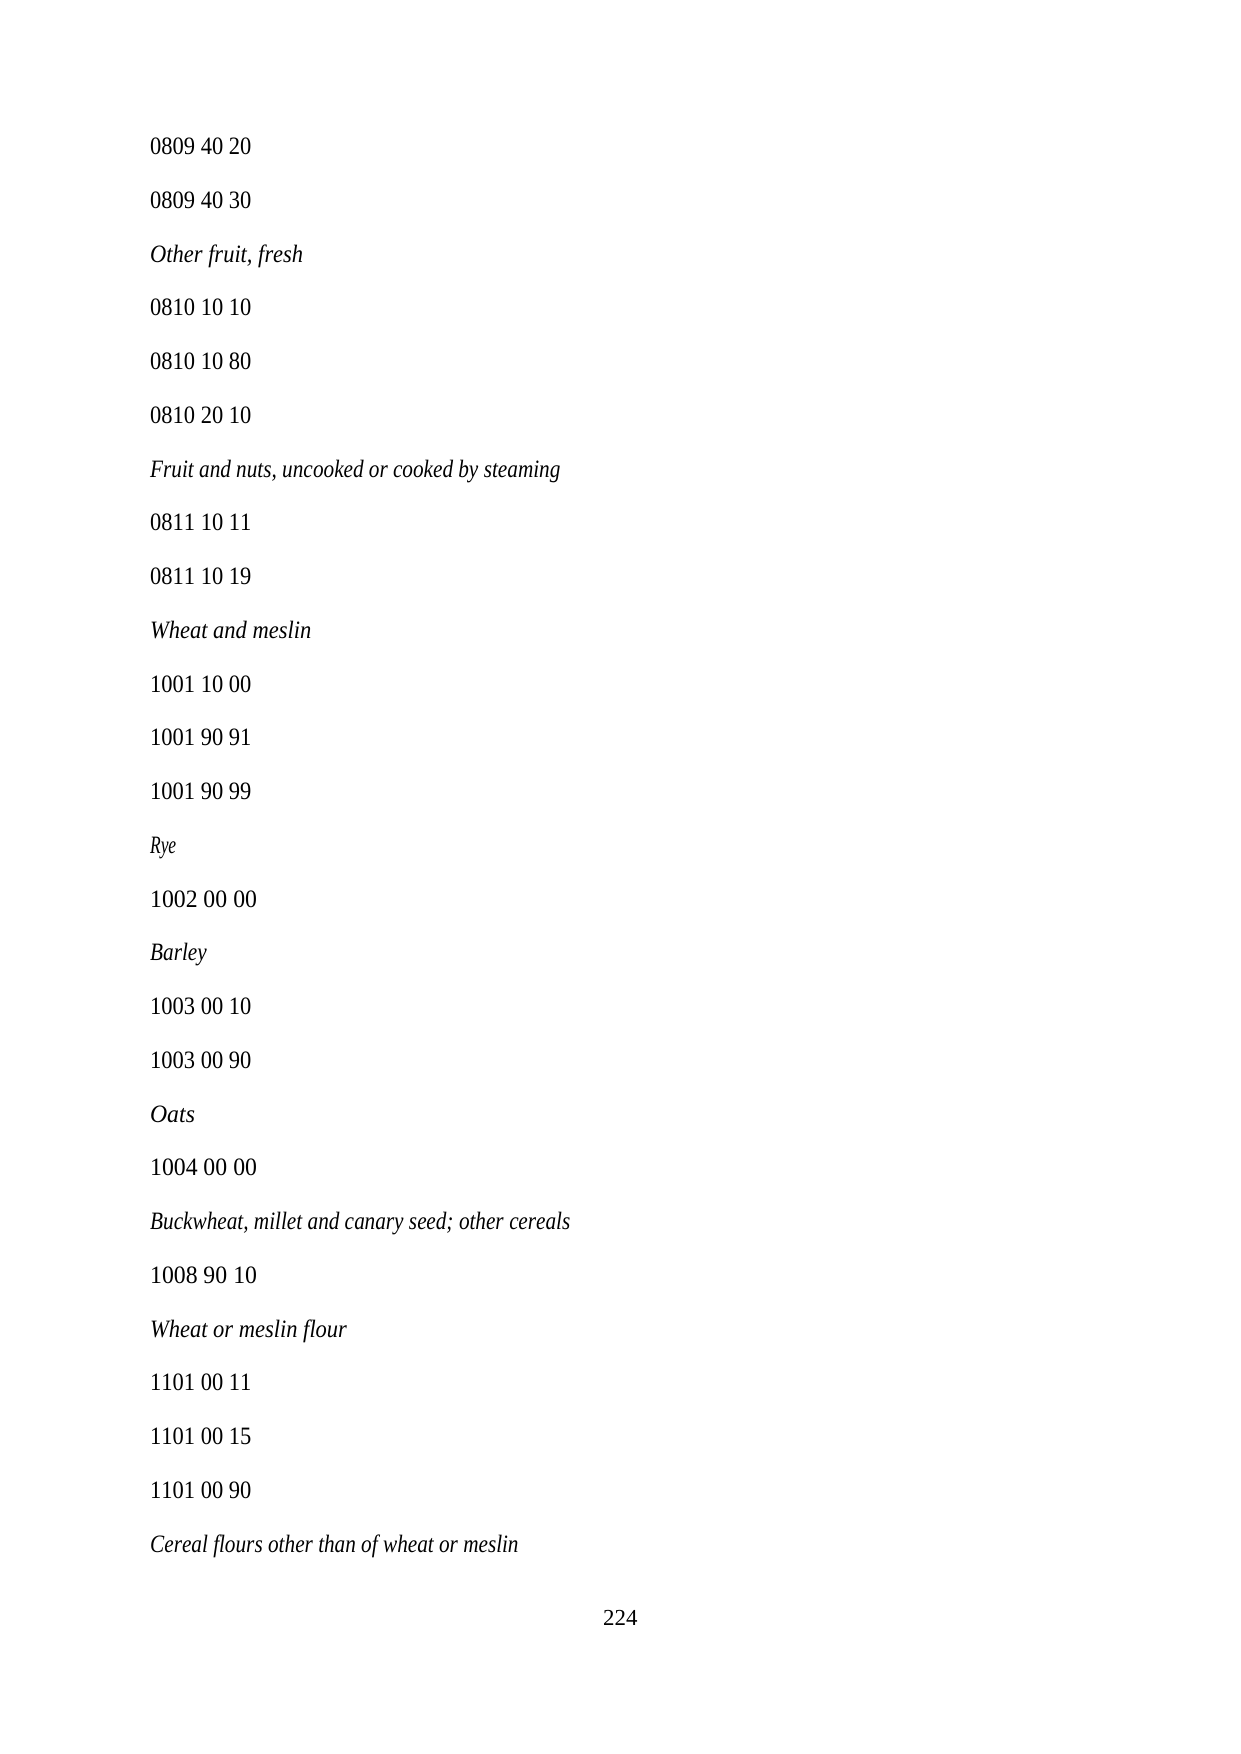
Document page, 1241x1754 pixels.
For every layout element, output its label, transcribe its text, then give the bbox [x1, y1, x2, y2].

text 0811 10 11 [150, 507, 1090, 536]
text 1101 00 15 [150, 1421, 1090, 1450]
text 0809 40 30 [150, 185, 1090, 214]
text 1001 90 91 [150, 722, 1090, 751]
text Buckwheat, millet and canary seed; other cereals [150, 1206, 1090, 1235]
text 0810 10 80 [150, 346, 1090, 375]
text Fruit and nuts, uncooked or cooked by steaming [150, 454, 1090, 482]
text 0810 10 10 [150, 292, 1090, 321]
text 1101 00 11 [150, 1367, 1090, 1396]
text 0811 10 19 [150, 561, 1090, 590]
text 1001 10 00 [150, 669, 1090, 697]
text 1003 00 10 [150, 991, 1090, 1020]
text Wheat or meslin flour [150, 1314, 1090, 1342]
text 1002 00 00 [150, 884, 1090, 912]
text Oats [150, 1099, 1090, 1127]
text Wheat and meslin [150, 615, 1090, 644]
text Barley [150, 937, 1090, 966]
text 1001 90 99 [150, 776, 1090, 805]
text 1101 00 90 [150, 1475, 1090, 1504]
text Other fruit, fresh [150, 239, 1090, 267]
text 1008 90 10 [150, 1260, 1090, 1289]
text Cereal flours other than of wheat or meslin [150, 1529, 1090, 1557]
text 1003 00 90 [150, 1045, 1090, 1074]
text 1004 00 00 [150, 1152, 1090, 1181]
text 0809 40 20 [150, 131, 1090, 160]
text Rye [150, 830, 1090, 859]
text 0810 20 10 [150, 400, 1090, 429]
